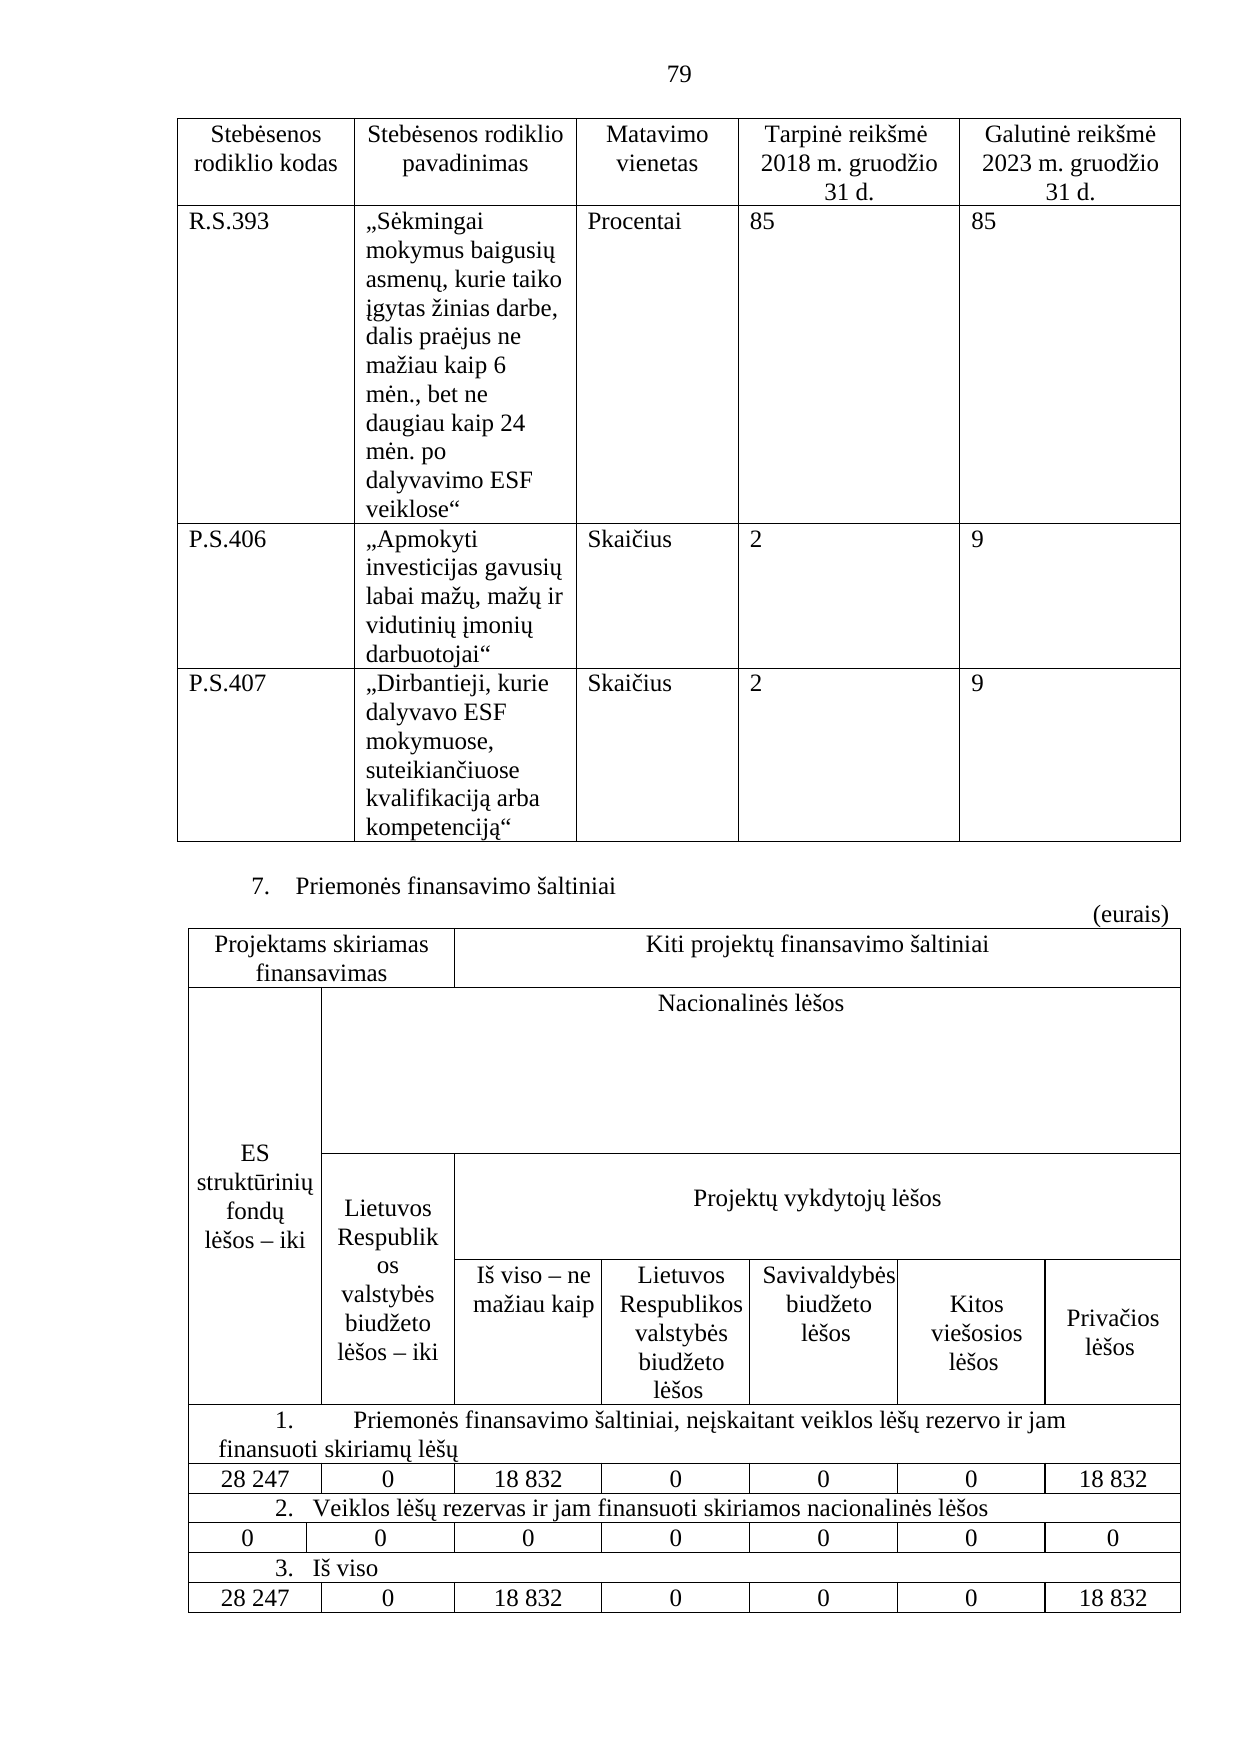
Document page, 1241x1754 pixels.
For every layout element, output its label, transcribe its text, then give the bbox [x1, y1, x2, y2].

table_cell 1. Priemonės finansavimo šaltiniai, neįskaitant veiklos lėšų rezervo ir jam finansuoti skiriamų lėšų [189, 1405, 1180, 1463]
table_cell „Sėkmingai mokymus baigusių asmenų, kurie taiko įgytas žinias darbe, dalis praėjus ne mažiau kaip 6 mėn., bet ne daugiau kaip 24 mėn. po dalyvavimo ESF veiklose“ [355, 206, 576, 523]
table_cell Projektų vykdytojų lėšos [455, 1154, 1180, 1259]
table_cell 18 832 [455, 1464, 601, 1492]
table_cell Lietuvos Respublikos valstybės biudžeto lėšos [602, 1260, 749, 1404]
table_cell 9 [960, 524, 1180, 667]
table_header Stebėsenos rodiklio kodas [178, 119, 354, 205]
table_cell 0 [898, 1583, 1044, 1612]
table_header Kiti projektų finansavimo šaltiniai [455, 929, 1180, 987]
table_header Stebėsenos rodiklio pavadinimas [355, 119, 576, 205]
table_cell 18 832 [1046, 1464, 1180, 1492]
table_cell 0 [1046, 1523, 1180, 1552]
table_cell 0 [322, 1583, 454, 1612]
table_cell „Apmokyti investicijas gavusių labai mažų, mažų ir vidutinių įmonių darbuotojai“ [355, 524, 576, 667]
table_cell „Dirbantieji, kurie dalyvavo ESF mokymuose, suteikiančiuose kvalifikaciją arba kompetenciją“ [355, 669, 576, 841]
table_cell Skaičius [577, 669, 738, 841]
table_cell 0 [602, 1464, 749, 1492]
table_cell Privačios lėšos [1046, 1260, 1180, 1404]
table_header Galutinė reikšmė 2023 m. gruodžio 31 d. [960, 119, 1180, 205]
table_cell Savivaldybės biudžeto lėšos [750, 1260, 897, 1404]
table_cell 2 [739, 669, 959, 841]
table_cell 0 [898, 1464, 1044, 1492]
table_cell 85 [960, 206, 1180, 523]
text 7. Priemonės finansavimo šaltiniai [251, 871, 1181, 899]
table_cell 0 [602, 1583, 749, 1612]
table_cell ES struktūrinių fondų lėšos – iki [189, 988, 321, 1404]
table_cell 0 [322, 1464, 454, 1492]
table_header Projektams skiriamas finansavimas [189, 929, 454, 987]
table_cell 2 [739, 524, 959, 667]
table_cell 0 [602, 1523, 749, 1552]
table_cell P.S.407 [178, 669, 354, 841]
text (eurais) [177, 899, 1181, 928]
table_header Matavimo vienetas [577, 119, 738, 205]
table_cell Kitos viešosios lėšos [898, 1260, 1044, 1404]
table_cell 0 [898, 1523, 1044, 1552]
table_header Tarpinė reikšmė 2018 m. gruodžio 31 d. [739, 119, 959, 205]
table_cell 3. Iš viso [189, 1553, 1180, 1582]
table_cell 0 [750, 1523, 897, 1552]
table_cell Iš viso – ne mažiau kaip [455, 1260, 601, 1404]
table_cell 18 832 [455, 1583, 601, 1612]
table_cell Skaičius [577, 524, 738, 667]
table_cell 2. Veiklos lėšų rezervas ir jam finansuoti skiriamos nacionalinės lėšos [189, 1494, 1180, 1522]
table_cell R.S.393 [178, 206, 354, 523]
table_cell 0 [750, 1583, 897, 1612]
table_cell 9 [960, 669, 1180, 841]
table_cell 28 247 [189, 1464, 321, 1492]
table_cell Lietuvos Respublikos valstybės biudžeto lėšos – iki [322, 1154, 454, 1404]
table_cell 0 [189, 1523, 306, 1552]
table_cell P.S.406 [178, 524, 354, 667]
table_cell 18 832 [1046, 1583, 1180, 1612]
table_cell Nacionalinės lėšos [322, 988, 1180, 1153]
table_cell 85 [739, 206, 959, 523]
table_cell 0 [750, 1464, 897, 1492]
table_cell 0 [307, 1523, 454, 1552]
table_cell 28 247 [189, 1583, 321, 1612]
table_cell 0 [455, 1523, 601, 1552]
table_cell Procentai [577, 206, 738, 523]
